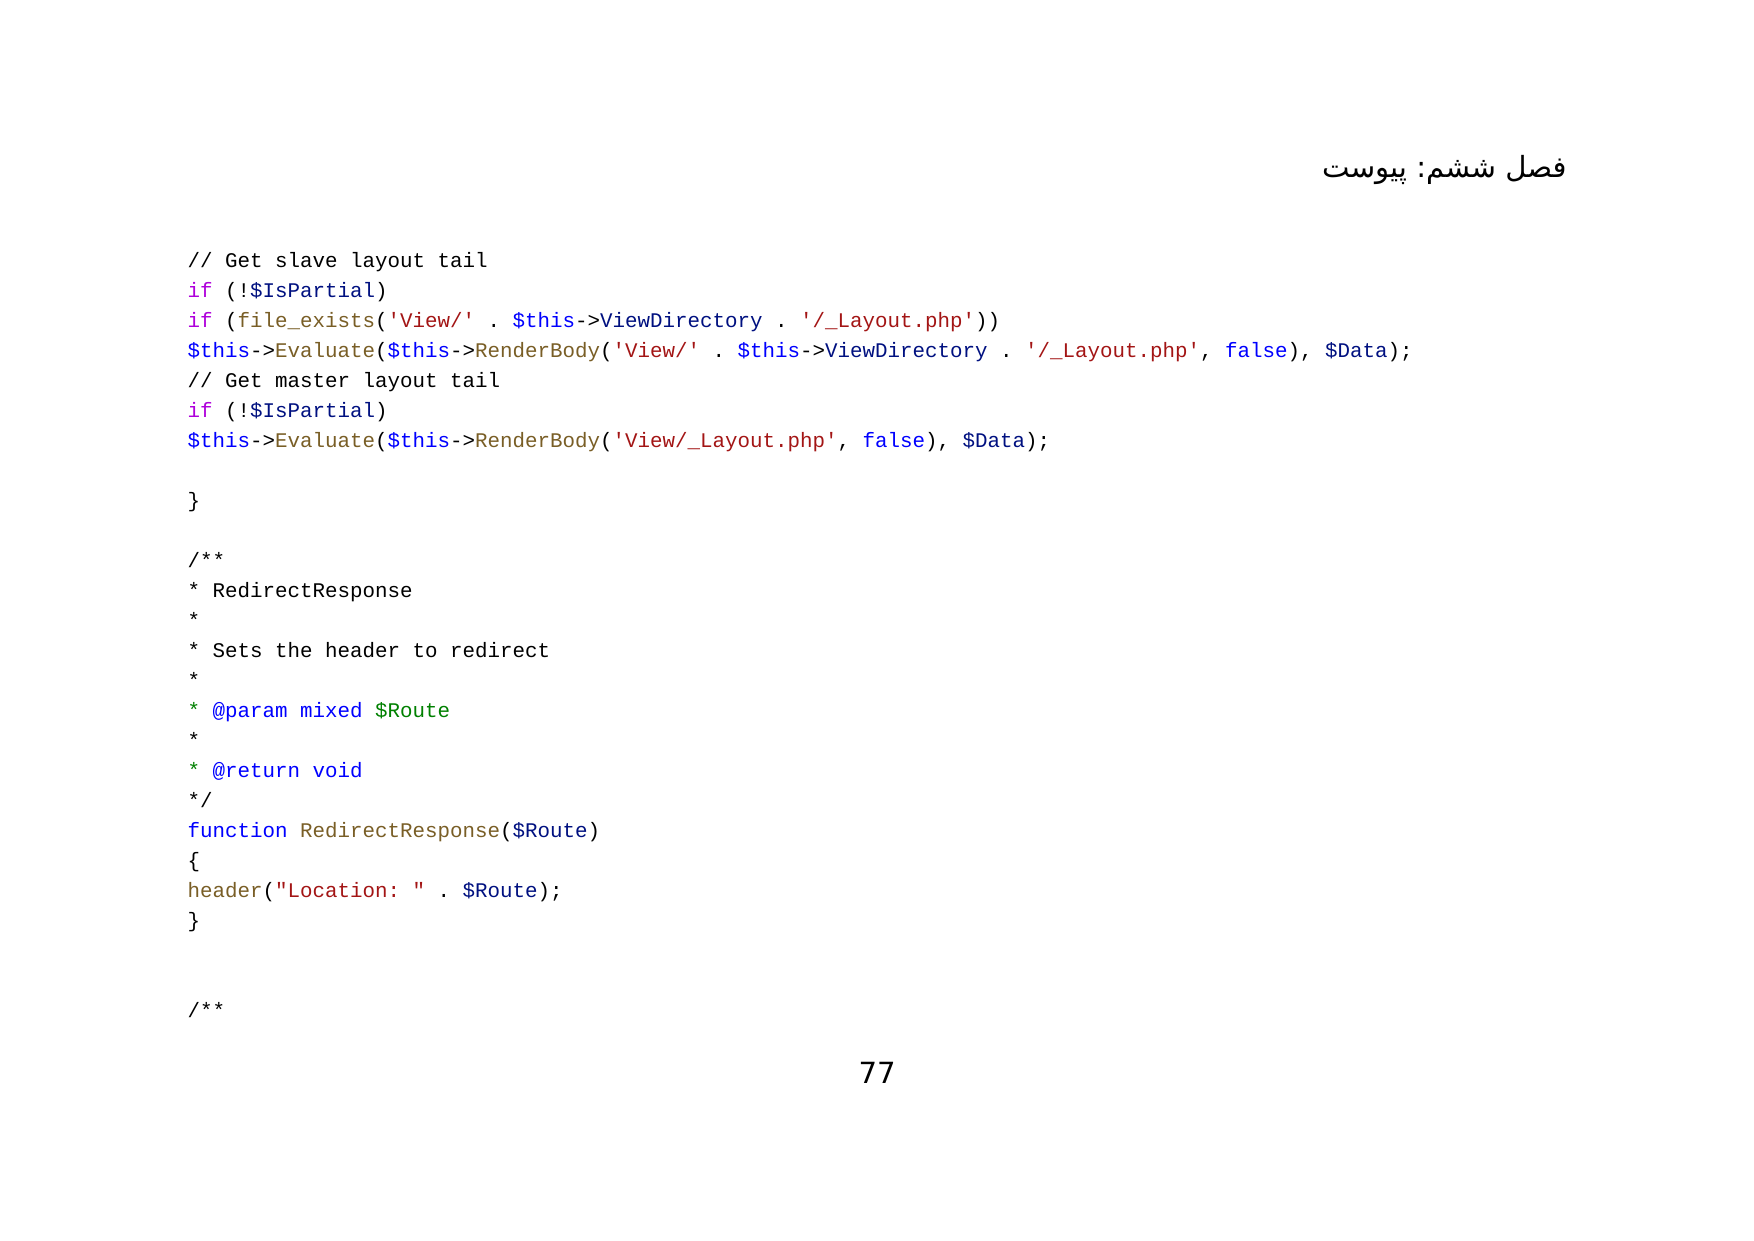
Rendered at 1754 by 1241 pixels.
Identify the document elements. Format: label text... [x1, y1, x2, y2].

text * @return void [187, 754, 1566, 784]
text header("Location: " . $Route); [187, 874, 1566, 904]
text if (!$IsPartial) [187, 394, 1566, 424]
text * Sets the header to redirect [187, 634, 1566, 664]
text /** [187, 994, 1566, 1024]
text */ [187, 784, 1566, 814]
text // Get master layout tail [187, 364, 1566, 394]
text if (!$IsPartial) [187, 274, 1566, 304]
text * RedirectResponse [187, 574, 1566, 604]
text /** [187, 544, 1566, 574]
text * @param mixed $Route [187, 694, 1566, 724]
text if (file_exists('View/' . $this->ViewDirectory . '/_Layout.php')) [187, 304, 1566, 334]
text } [187, 484, 1566, 514]
text $this->Evaluate($this->RenderBody('View/_Layout.php', false), $Data); [187, 424, 1566, 454]
text function RedirectResponse($Route) [187, 814, 1566, 844]
text { [187, 844, 1566, 874]
text // Get slave layout tail [187, 244, 1566, 274]
text * [187, 604, 1566, 634]
text } [187, 904, 1566, 934]
text * [187, 724, 1566, 754]
text $this->Evaluate($this->RenderBody('View/' . $this->ViewDirectory . '/_Layout.php', false), $Data); [187, 334, 1566, 364]
text * [187, 664, 1566, 694]
